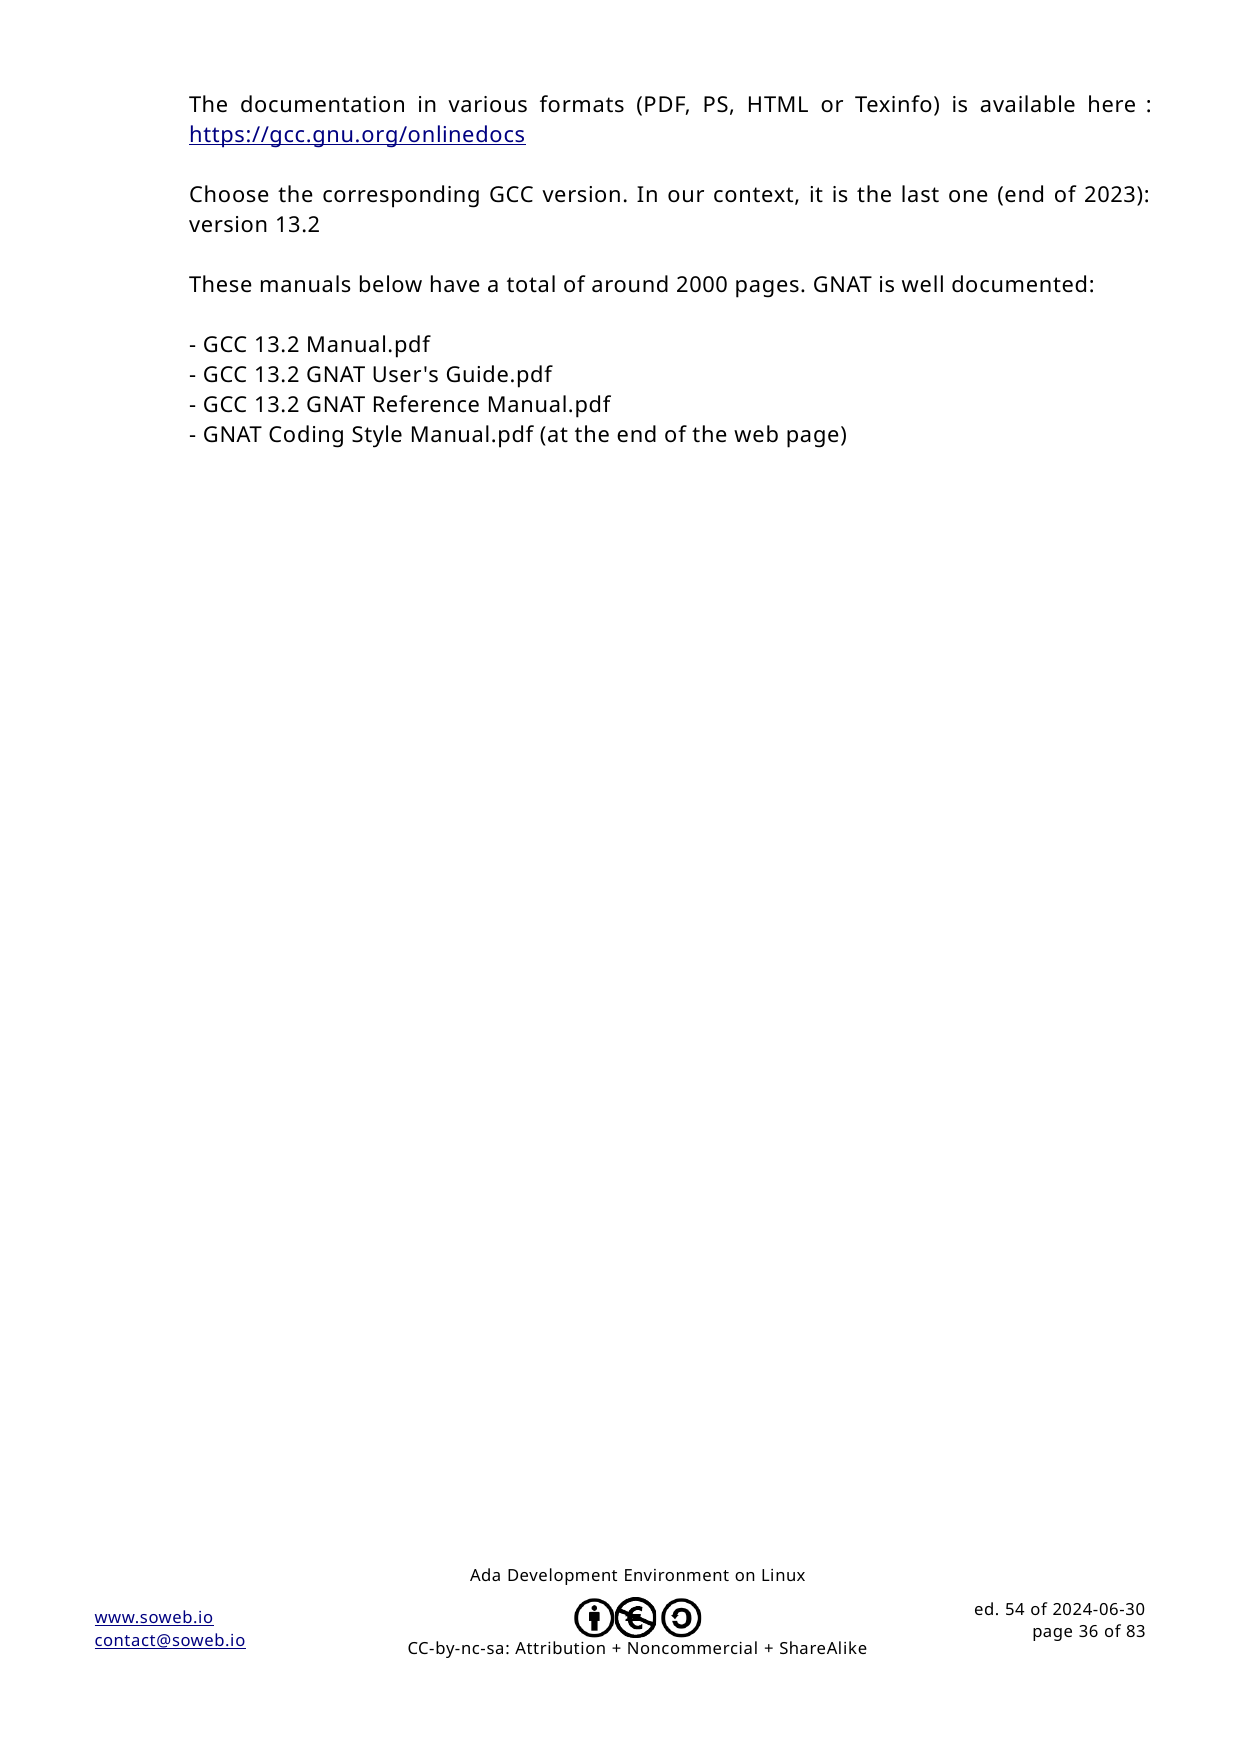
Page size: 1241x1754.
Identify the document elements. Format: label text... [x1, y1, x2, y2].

text Choose the corresponding GCC version. In our context, it is the last one (end of 2023): version 13.2 [189, 178, 1152, 238]
text The documentation in various formats (PDF, PS, HTML or Texinfo) is available here : https://gcc.gnu.org/onlinedocs [189, 88, 1152, 148]
picture [573, 1597, 657, 1638]
picture [660, 1597, 702, 1638]
text - GCC 13.2 Manual.pdf [189, 328, 1152, 358]
text - GCC 13.2 GNAT User's Guide.pdf [189, 358, 1152, 388]
text - GCC 13.2 GNAT Reference Manual.pdf [189, 388, 1152, 418]
text These manuals below have a total of around 2000 pages. GNAT is well documented: [189, 268, 1152, 298]
text - GNAT Coding Style Manual.pdf (at the end of the web page) [189, 418, 1152, 448]
